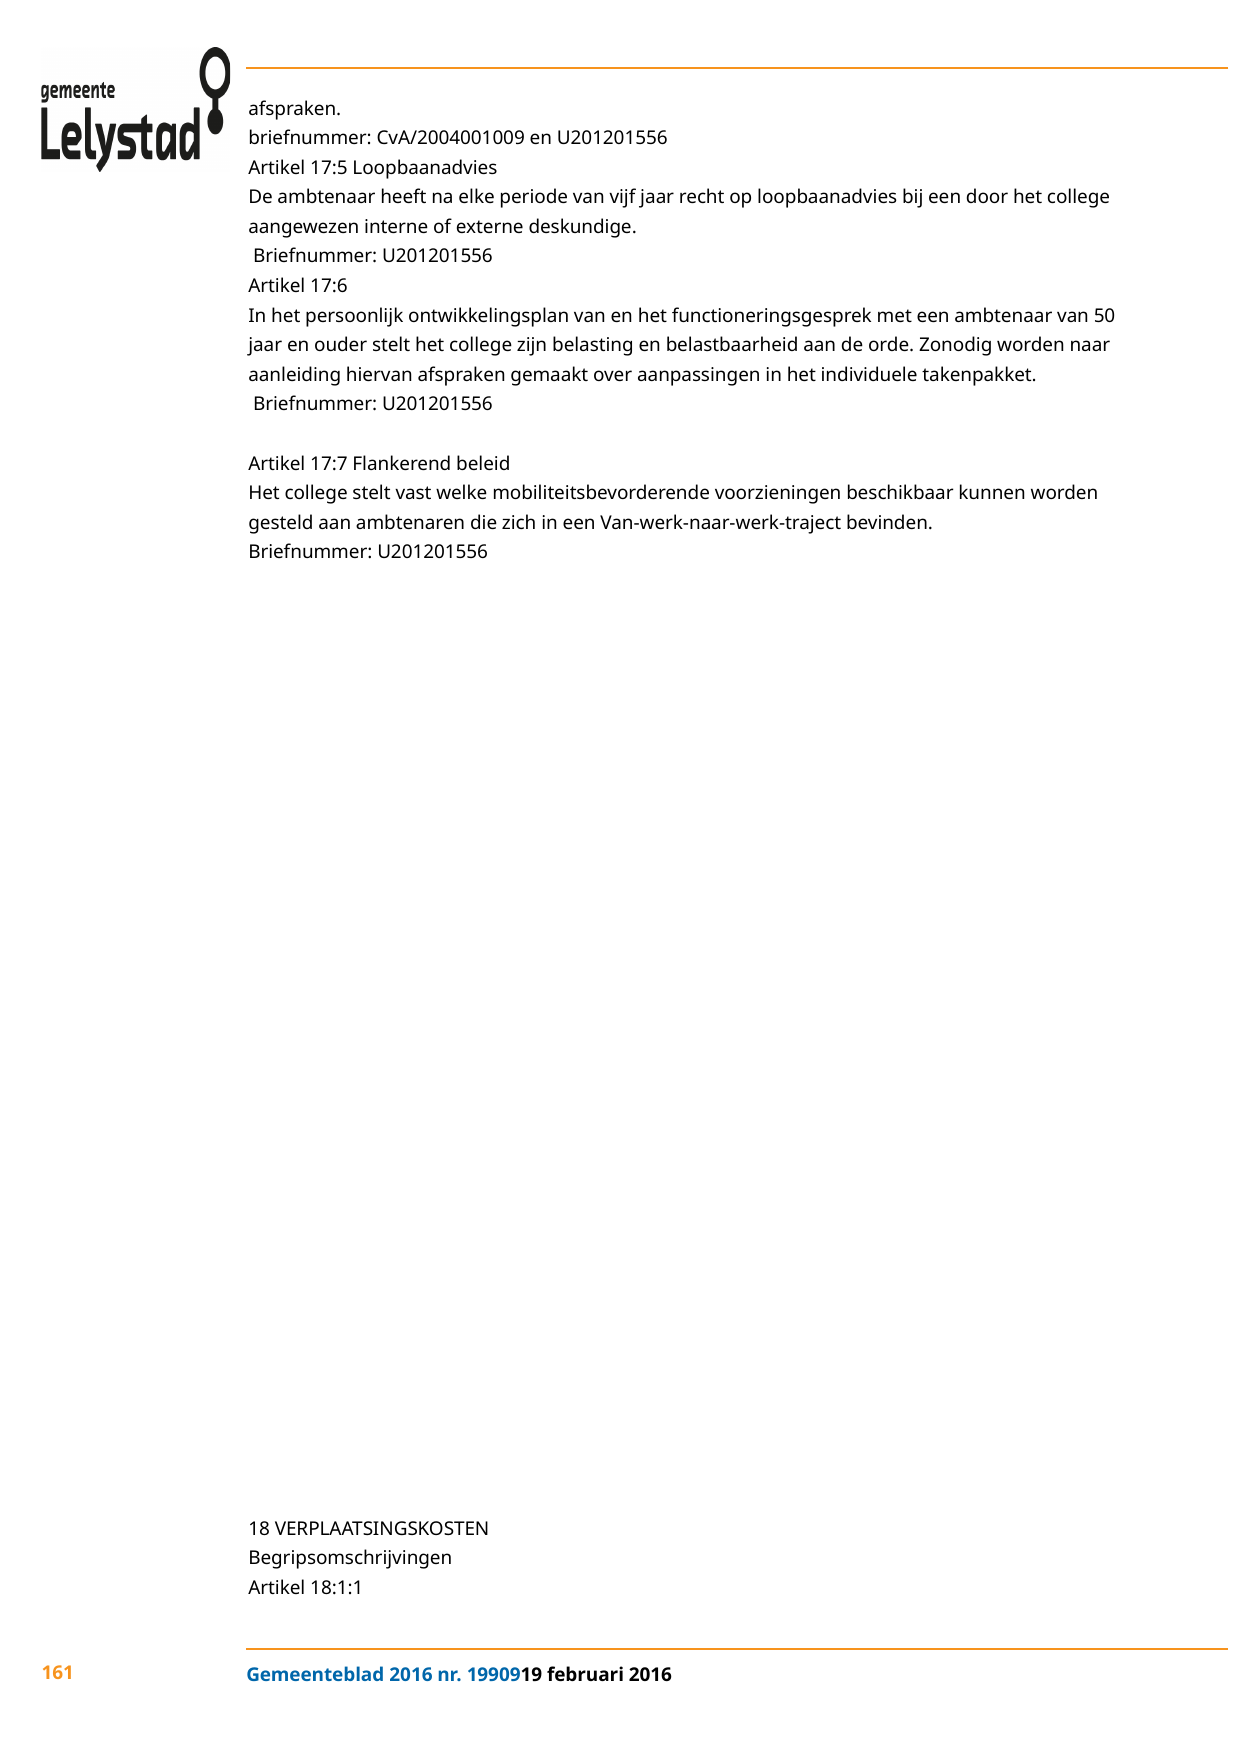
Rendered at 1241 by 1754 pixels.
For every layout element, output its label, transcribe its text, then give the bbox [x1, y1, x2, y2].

text De ambtenaar heeft na elke periode van vijf jaar recht op loopbaanadvies bij een door het college aangewezen interne of externe deskundige. [248, 183, 1152, 239]
text 18 VERPLAATSINGSKOSTEN [248, 1515, 1152, 1541]
text Artikel 17:5 Loopbaanadvies [248, 154, 1152, 180]
text Briefnummer: U201201556 [248, 538, 1152, 564]
text Begripsomschrijvingen [248, 1544, 1152, 1570]
picture [41, 47, 231, 172]
text Artikel 17:7 Flankerend beleid [248, 450, 1152, 476]
text afspraken. [248, 95, 1152, 121]
text Briefnummer: U201201556 [248, 391, 1152, 416]
text Artikel 17:6 [248, 272, 1152, 298]
text Het college stelt vast welke mobiliteitsbevorderende voorzieningen beschikbaar kunnen worden gesteld aan ambtenaren die zich in een Van-werk-naar-werk-traject bevinden. [248, 479, 1152, 535]
text Briefnummer: U201201556 [248, 243, 1152, 268]
text Artikel 18:1:1 [248, 1574, 1152, 1600]
text In het persoonlijk ontwikkelingsplan van en het functioneringsgesprek met een ambtenaar van 50 jaar en ouder stelt het college zijn belasting en belastbaarheid aan de orde. Zonodig worden naar aanleiding hiervan afspraken gemaakt over aanpassingen in het individuele takenpakket. [248, 302, 1152, 387]
text briefnummer: CvA/2004001009 en U201201556 [248, 124, 1152, 150]
